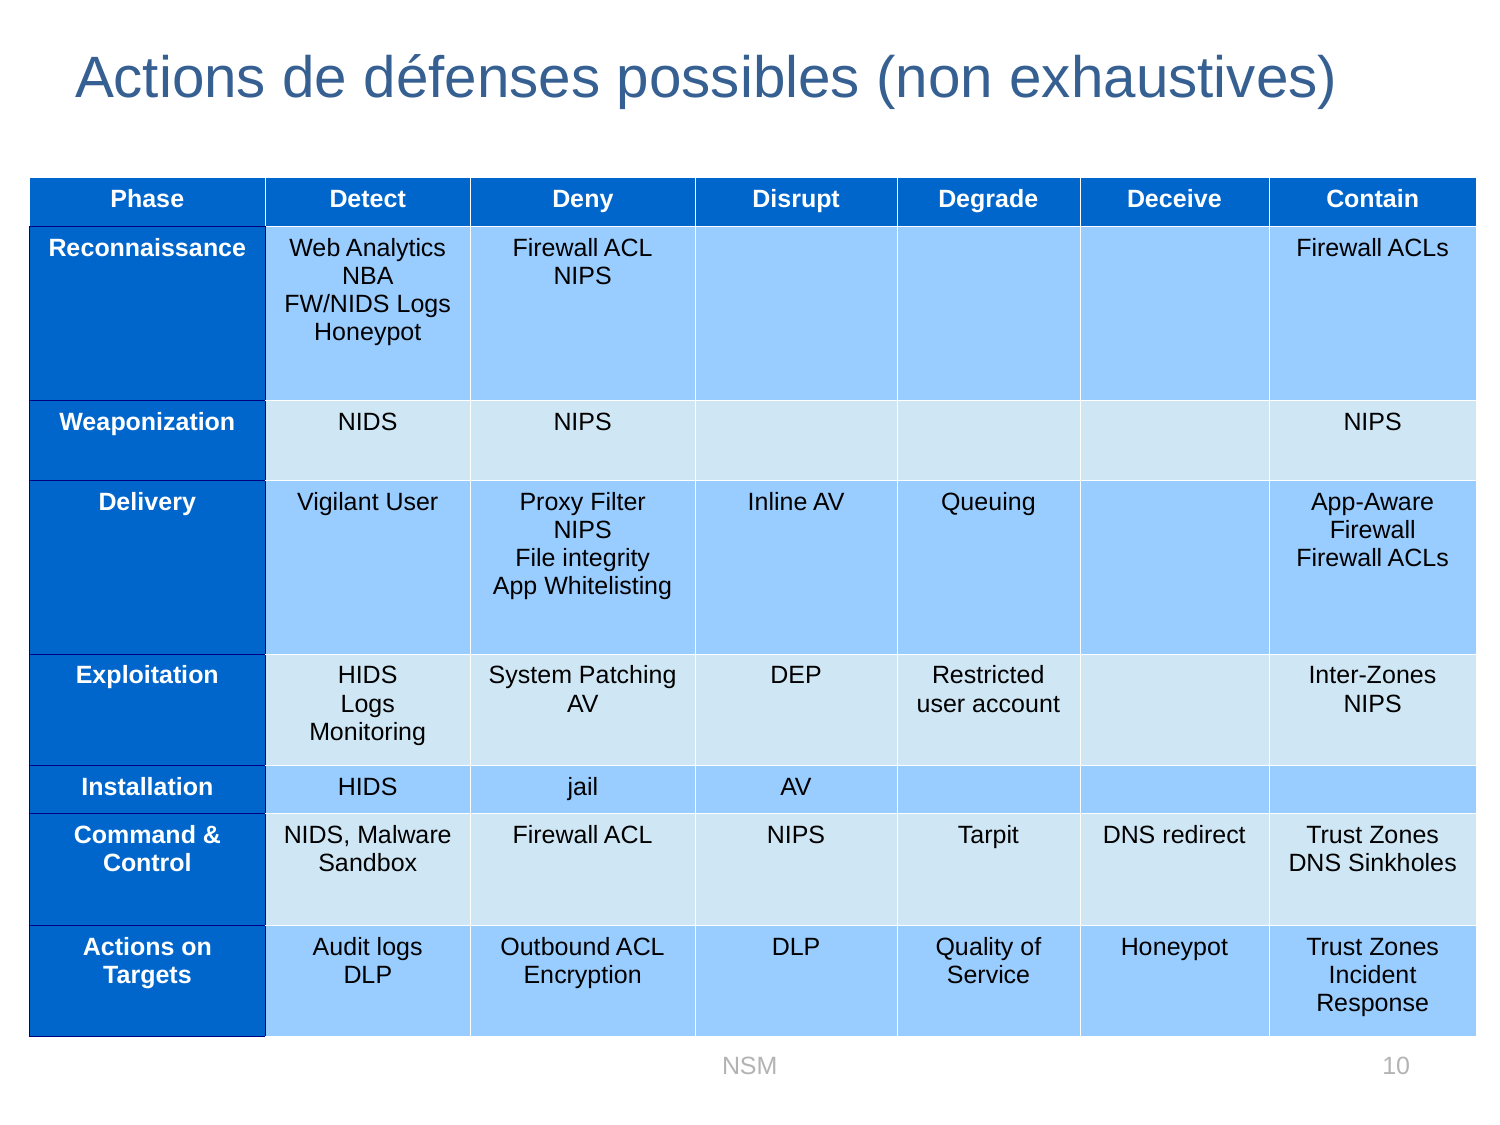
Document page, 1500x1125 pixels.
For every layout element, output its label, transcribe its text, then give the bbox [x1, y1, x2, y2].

table_cell Weaponization [30, 401, 265, 480]
table_cell [898, 766, 1080, 813]
table_cell Quality of Service [898, 926, 1080, 1036]
table_cell jail [471, 766, 695, 813]
table_cell Queuing [898, 481, 1080, 654]
table_cell [1081, 481, 1269, 654]
table_cell AV [696, 766, 897, 813]
table_header Deceive [1081, 178, 1269, 226]
table_cell Outbound ACL Encryption [471, 926, 695, 1036]
table_cell DNS redirect [1081, 814, 1269, 925]
table_header Deny [471, 178, 695, 226]
table_cell [898, 401, 1080, 480]
table_cell DLP [696, 926, 897, 1036]
table_cell System Patching AV [471, 655, 695, 765]
table_cell App-Aware Firewall Firewall ACLs [1270, 481, 1476, 654]
table_cell DEP [696, 655, 897, 765]
table_cell [1081, 655, 1269, 765]
table_header Contain [1270, 178, 1476, 226]
table_cell Proxy Filter NIPS File integrity App Whitelisting [471, 481, 695, 654]
table_cell Command & Control [30, 814, 265, 925]
table_cell Trust Zones Incident Response [1270, 926, 1476, 1036]
table_cell [696, 401, 897, 480]
table_cell Restricted user account [898, 655, 1080, 765]
table_cell [696, 227, 897, 400]
table_cell Firewall ACL NIPS [471, 227, 695, 400]
table_cell Honeypot [1081, 926, 1269, 1036]
title Actions de défenses possibles (non exhaustives) [75, 45, 1425, 177]
table_cell Reconnaissance [30, 227, 265, 400]
table_cell Inline AV [696, 481, 897, 654]
table_header Phase [30, 178, 265, 226]
table_cell NIPS [696, 814, 897, 925]
table_header Disrupt [696, 178, 897, 226]
table_cell Web Analytics NBA FW/NIDS Logs Honeypot [266, 227, 470, 400]
table_cell Installation [30, 766, 265, 813]
table_cell [1270, 766, 1476, 813]
table_cell Audit logs DLP [266, 926, 470, 1036]
table_cell Firewall ACLs [1270, 227, 1476, 400]
table_cell Inter-Zones NIPS [1270, 655, 1476, 765]
table_cell HIDS Logs Monitoring [266, 655, 470, 765]
table_cell Vigilant User [266, 481, 470, 654]
table_header Detect [266, 178, 470, 226]
table_cell NIPS [471, 401, 695, 480]
table_cell Firewall ACL [471, 814, 695, 925]
table_cell NIDS [266, 401, 470, 480]
table_cell [1081, 227, 1269, 400]
table_cell [1081, 766, 1269, 813]
table_cell [1081, 401, 1269, 480]
table_cell Tarpit [898, 814, 1080, 925]
table_cell NIPS [1270, 401, 1476, 480]
table_header Degrade [898, 178, 1080, 226]
table_cell Trust Zones DNS Sinkholes [1270, 814, 1476, 925]
table_cell NIDS, Malware Sandbox [266, 814, 470, 925]
table_cell [898, 227, 1080, 400]
table_cell Exploitation [30, 655, 265, 765]
table_cell Actions on Targets [30, 926, 265, 1036]
table_cell HIDS [266, 766, 470, 813]
table_cell Delivery [30, 481, 265, 654]
